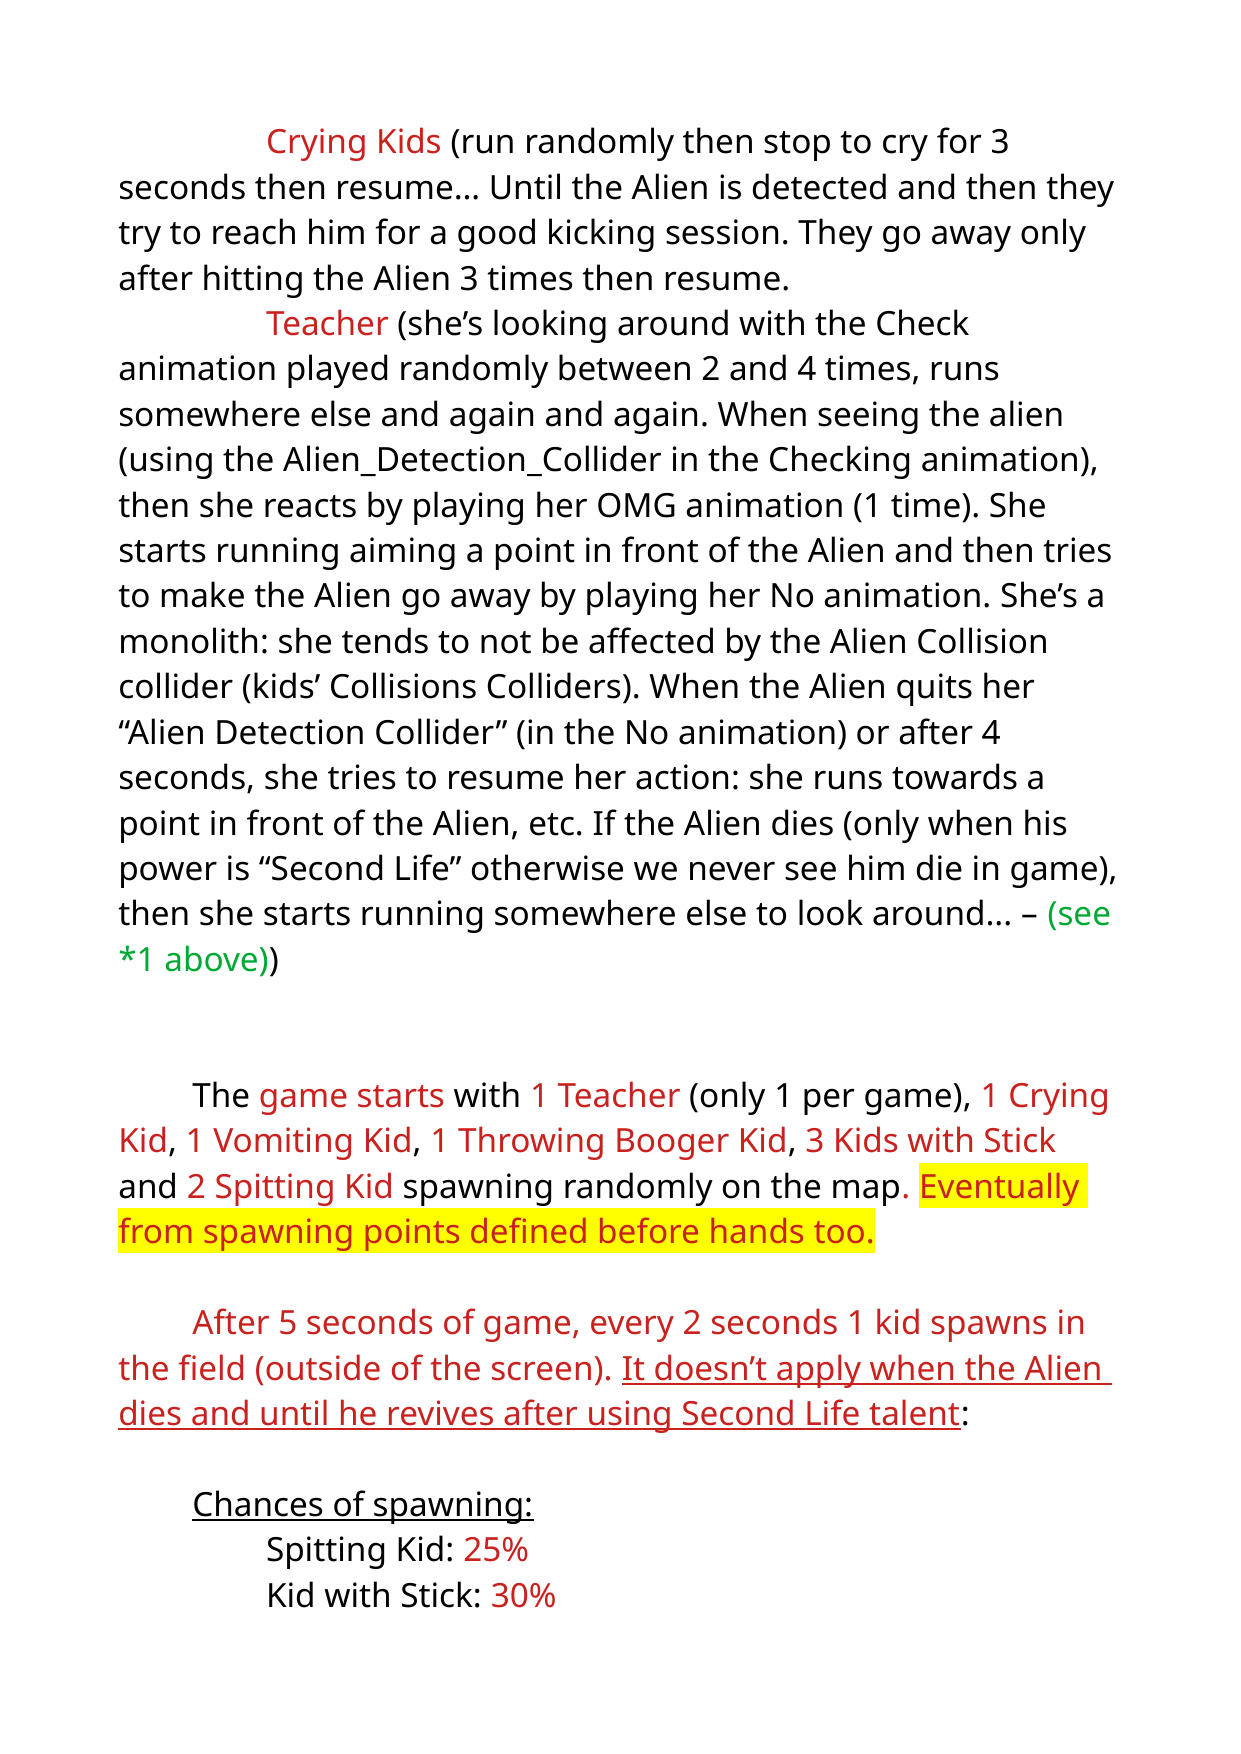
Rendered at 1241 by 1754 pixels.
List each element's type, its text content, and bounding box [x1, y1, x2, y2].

text The game starts with 1 Teacher (only 1 per game), 1 Crying Kid, 1 Vomiting Kid, 1 Throwing Booger Kid, 3 Kids with Stick and 2 Spitting Kid spawning randomly on the map. Eventually from spawning points defined before hands too. [118, 1072, 1122, 1253]
text Spitting Kid: 25% [118, 1526, 1122, 1571]
text Kid with Stick: 30% [118, 1571, 1122, 1617]
text Chances of spawning: [118, 1481, 1122, 1526]
text Crying Kids (run randomly then stop to cry for 3 seconds then resume… Until the Alien is detected and then they try to reach him for a good kicking session. They go away only after hitting the Alien 3 times then resume. [118, 118, 1122, 300]
text After 5 seconds of game, every 2 seconds 1 kid spawns in the field (outside of the screen). It doesn’t apply when the Alien dies and until he revives after using Second Life talent: [118, 1299, 1122, 1435]
text Teacher (she’s looking around with the Check animation played randomly between 2 and 4 times, runs somewhere else and again and again. When seeing the alien (using the Alien_Detection_Collider in the Checking animation), then she reacts by playing her OMG animation (1 time). She starts running aiming a point in front of the Alien and then tries to make the Alien go away by playing her No animation. She’s a monolith: she tends to not be affected by the Alien Collision collider (kids’ Collisions Colliders). When the Alien quits her “Alien Detection Collider” (in the No animation) or after 4 seconds, she tries to resume her action: she runs towards a point in front of the Alien, etc. If the Alien dies (only when his power is “Second Life” otherwise we never see him die in game), then she starts running somewhere else to look around... – (see *1 above)) [118, 300, 1122, 981]
